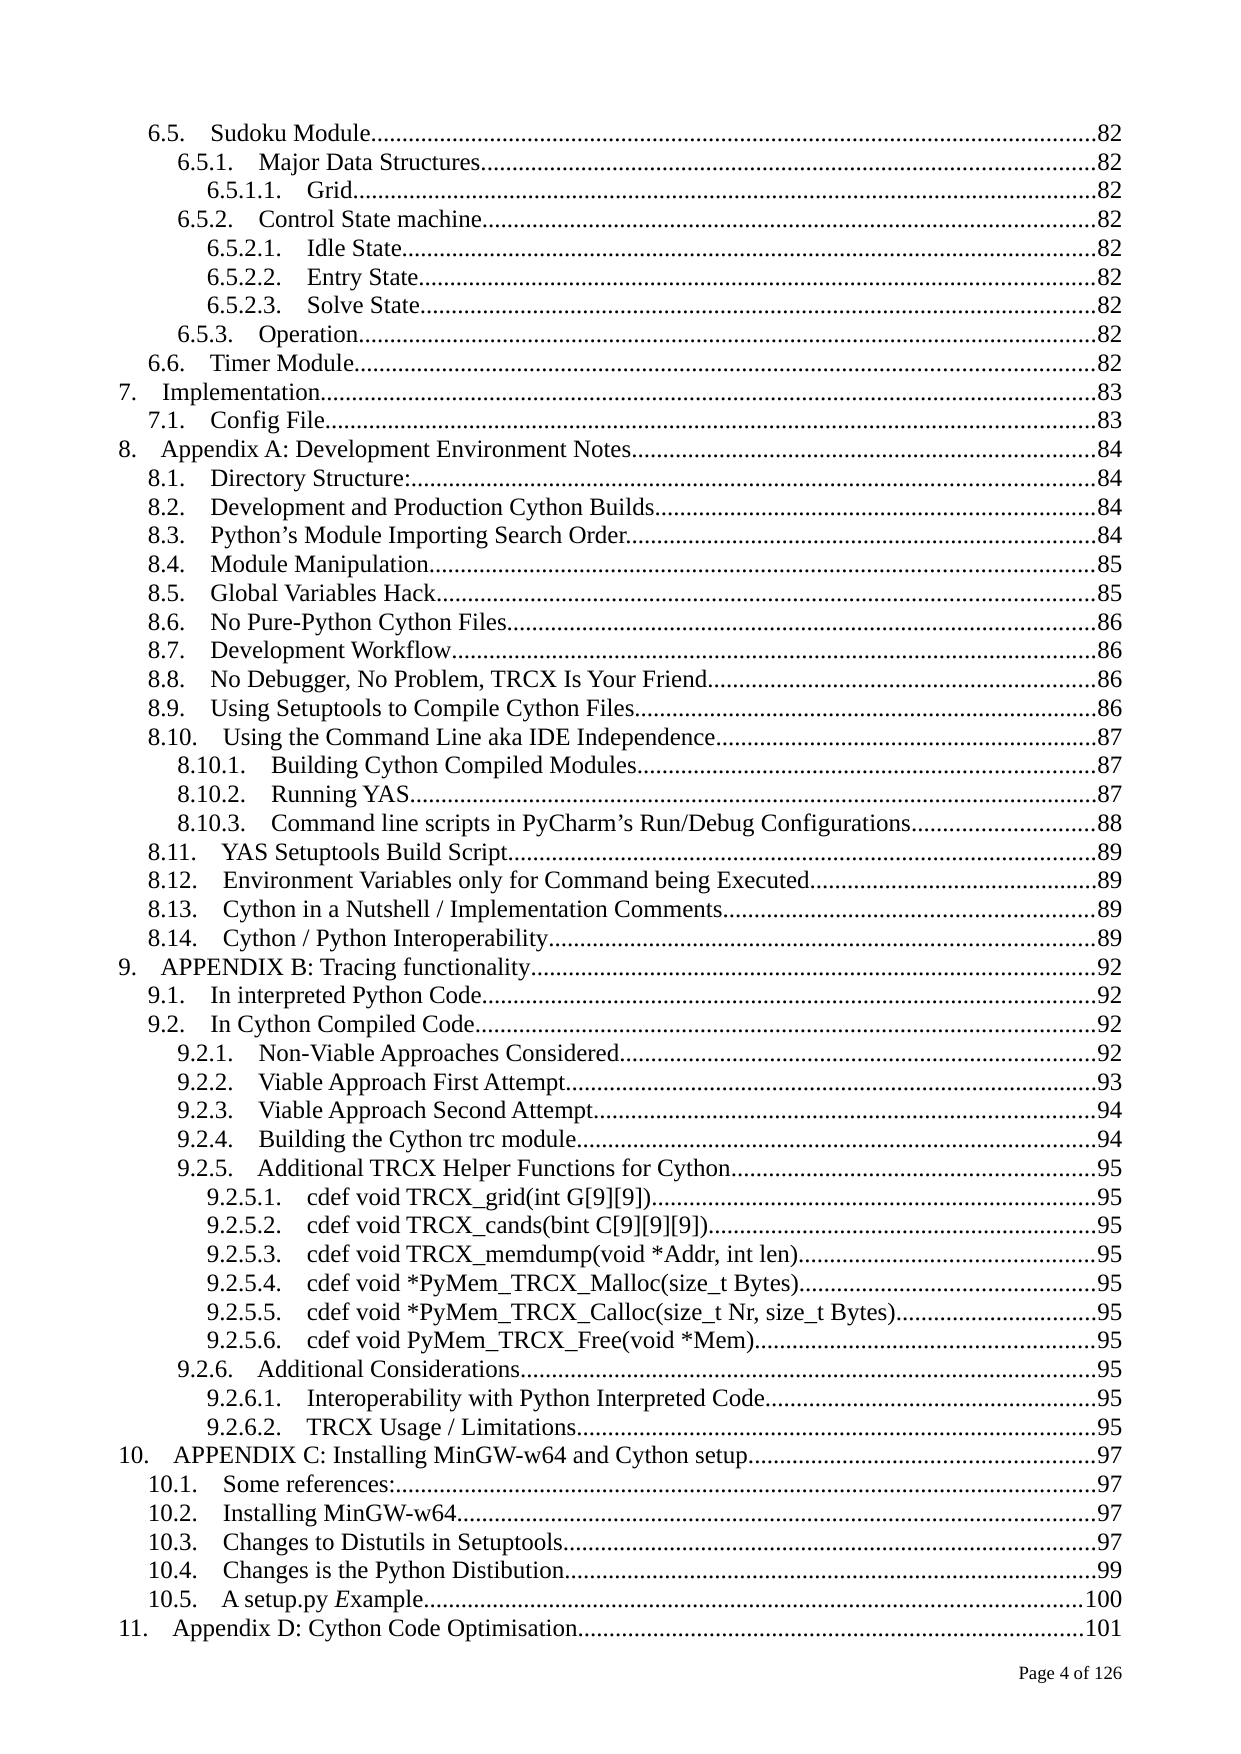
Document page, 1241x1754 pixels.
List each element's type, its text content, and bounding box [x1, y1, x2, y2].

text 8.11. YAS Setuptools Build Script 89 [148, 837, 1122, 866]
text 7.1. Config File 83 [148, 406, 1122, 434]
text 8.6. No Pure-Python Cython Files 86 [148, 607, 1122, 636]
text 8.10.1. Building Cython Compiled Modules 87 [177, 751, 1122, 779]
text 6.5.2.2. Entry State 82 [207, 262, 1122, 291]
text 9.2.5.2. cdef void TRCX_cands(bint C[9][9][9]) 95 [207, 1211, 1122, 1239]
text 8.3. Python’s Module Importing Search Order. 84 [148, 521, 1122, 549]
text 9.2.6. Additional Considerations 95 [177, 1354, 1122, 1383]
text 9.1. In interpreted Python Code 92 [148, 981, 1122, 1009]
text 6.6. Timer Module 82 [148, 348, 1122, 377]
text 8. Appendix A: Development Environment Notes. 84 [118, 434, 1122, 463]
text 6.5. Sudoku Module 82 [148, 118, 1122, 147]
text 10.5. A setup.py Example 100 [148, 1584, 1122, 1613]
text 8.5. Global Variables Hack 85 [148, 578, 1122, 607]
text 8.13. Cython in a Nutshell / Implementation Comments 89 [148, 894, 1122, 923]
text 6.5.2.1. Idle State 82 [207, 233, 1122, 262]
text 8.14. Cython / Python Interoperability 89 [148, 923, 1122, 952]
text 10.4. Changes is the Python Distibution 99 [148, 1556, 1122, 1584]
text 8.10.3. Command line scripts in PyCharm’s Run/Debug Configurations 88 [177, 808, 1122, 837]
text 9.2.5.5. cdef void *PyMem_TRCX_Calloc(size_t Nr, size_t Bytes) 95 [207, 1297, 1122, 1326]
text 8.10.2. Running YAS 87 [177, 779, 1122, 808]
text 6.5.1.1. Grid. 82 [207, 176, 1122, 204]
text 8.12. Environment Variables only for Command being Executed 89 [148, 866, 1122, 894]
text 8.9. Using Setuptools to Compile Cython Files 86 [148, 693, 1122, 722]
text 8.2. Development and Production Cython Builds 84 [148, 492, 1122, 521]
text 9.2.4. Building the Cython trc module. 94 [177, 1124, 1122, 1153]
text 9.2.1. Non-Viable Approaches Considered 92 [177, 1038, 1122, 1067]
text 6.5.2. Control State machine 82 [177, 204, 1122, 233]
text 11. Appendix D: Cython Code Optimisation 101 [118, 1613, 1122, 1642]
text 9. APPENDIX B: Tracing functionality 92 [118, 952, 1122, 981]
text 8.1. Directory Structure: 84 [148, 463, 1122, 492]
text 9.2.2. Viable Approach First Attempt 93 [177, 1067, 1122, 1096]
text 8.4. Module Manipulation 85 [148, 549, 1122, 578]
text 6.5.3. Operation 82 [177, 319, 1122, 348]
text 10.1. Some references: 97 [148, 1469, 1122, 1498]
text 9.2.5. Additional TRCX Helper Functions for Cython 95 [177, 1153, 1122, 1182]
text 10.2. Installing MinGW-w64 97 [148, 1498, 1122, 1527]
text 8.8. No Debugger, No Problem, TRCX Is Your Friend 86 [148, 664, 1122, 693]
text 10.3. Changes to Distutils in Setuptools 97 [148, 1527, 1122, 1556]
text 9.2.5.6. cdef void PyMem_TRCX_Free(void *Mem) 95 [207, 1326, 1122, 1354]
text 10. APPENDIX C: Installing MinGW-w64 and Cython setup. 97 [118, 1441, 1122, 1469]
text 8.7. Development Workflow 86 [148, 636, 1122, 664]
text 9.2.6.2. TRCX Usage / Limitations 95 [207, 1412, 1122, 1441]
text 6.5.1. Major Data Structures. 82 [177, 147, 1122, 176]
text 9.2.5.4. cdef void *PyMem_TRCX_Malloc(size_t Bytes) 95 [207, 1268, 1122, 1297]
text 9.2.5.3. cdef void TRCX_memdump(void *Addr, int len) 95 [207, 1239, 1122, 1268]
text 6.5.2.3. Solve State 82 [207, 291, 1122, 319]
text 8.10. Using the Command Line aka IDE Independence. 87 [148, 722, 1122, 751]
text 9.2.6.1. Interoperability with Python Interpreted Code 95 [207, 1383, 1122, 1412]
text 9.2.5.1. cdef void TRCX_grid(int G[9][9]) 95 [207, 1182, 1122, 1211]
text 7. Implementation 83 [118, 377, 1122, 406]
text 9.2.3. Viable Approach Second Attempt 94 [177, 1096, 1122, 1124]
text 9.2. In Cython Compiled Code 92 [148, 1009, 1122, 1038]
